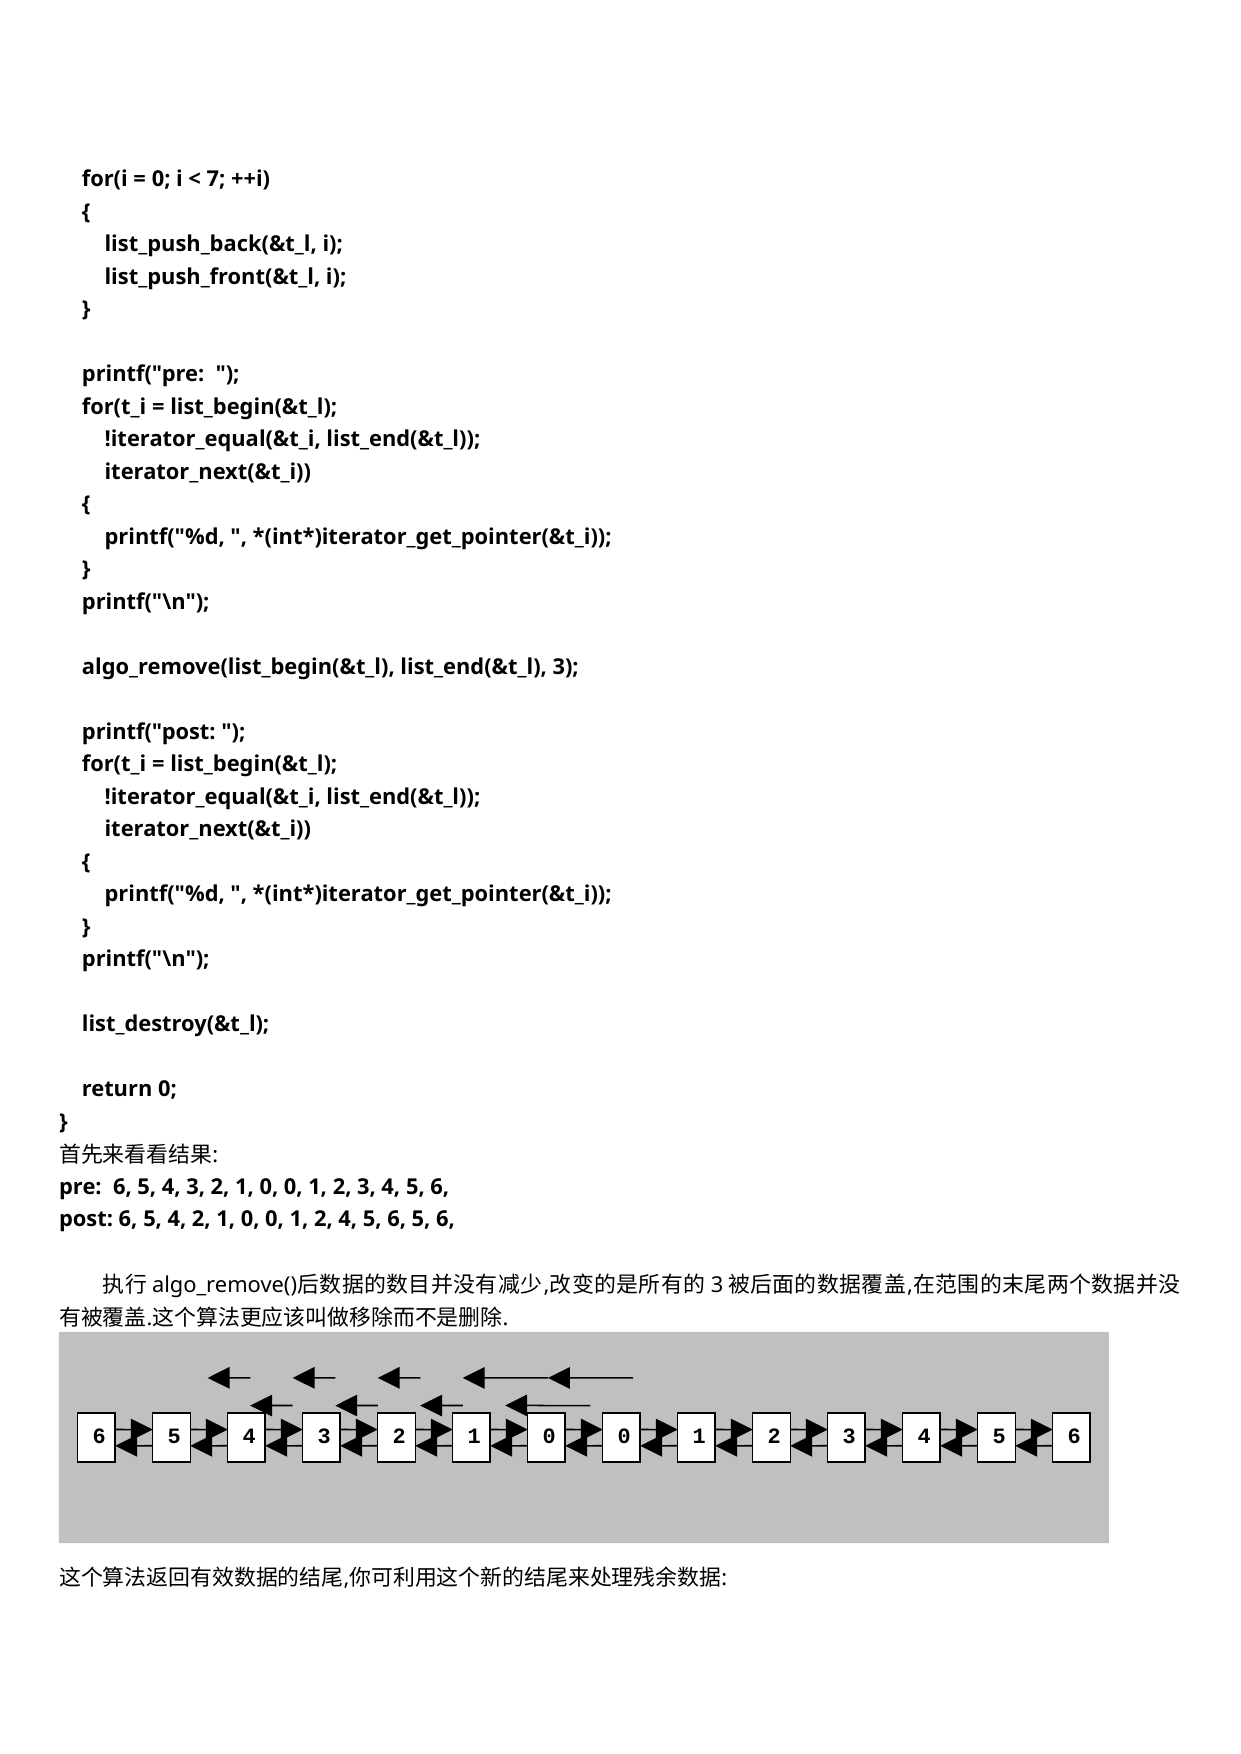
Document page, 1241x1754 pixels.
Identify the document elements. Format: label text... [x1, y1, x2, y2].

text algo_remove(list_begin(&t_l), list_end(&t_l), 3); [59, 649, 1181, 682]
text } [59, 552, 1181, 584]
text return 0; [59, 1072, 1181, 1104]
text 首先来看看结果: [59, 1137, 1181, 1169]
text iterator_next(&t_i)) [59, 454, 1181, 487]
text printf("post: "); [59, 714, 1181, 747]
text } [59, 1104, 1181, 1137]
text for(t_i = list_begin(&t_l); [59, 389, 1181, 422]
text pre: 6, 5, 4, 3, 2, 1, 0, 0, 1, 2, 3, 4, 5, 6, [59, 1169, 1181, 1202]
text printf("%d, ", *(int*)iterator_get_pointer(&t_i)); [59, 877, 1181, 909]
text 执行algo_remove()后数据的数目并没有减少,改变的是所有的3被后面的数据覆盖,在范围的末尾两个数据并没有被覆盖.这个算法更应该叫做移除而不是删除. [59, 1267, 1181, 1332]
text printf("%d, ", *(int*)iterator_get_pointer(&t_i)); [59, 519, 1181, 552]
text for(i = 0; i < 7; ++i) [59, 162, 1181, 194]
text printf("\n"); [59, 942, 1181, 974]
text { [59, 844, 1181, 877]
text list_push_front(&t_l, i); [59, 259, 1181, 292]
text !iterator_equal(&t_i, list_end(&t_l)); [59, 779, 1181, 812]
text for(t_i = list_begin(&t_l); [59, 747, 1181, 779]
text { [59, 487, 1181, 519]
text post: 6, 5, 4, 2, 1, 0, 0, 1, 2, 4, 5, 6, 5, 6, [59, 1202, 1181, 1234]
text { [59, 194, 1181, 227]
text } [59, 909, 1181, 942]
text list_destroy(&t_l); [59, 1007, 1181, 1039]
text iterator_next(&t_i)) [59, 812, 1181, 844]
text list_push_back(&t_l, i); [59, 227, 1181, 259]
text } [59, 292, 1181, 324]
text !iterator_equal(&t_i, list_end(&t_l)); [59, 422, 1181, 454]
text printf("\n"); [59, 584, 1181, 617]
text printf("pre: "); [59, 357, 1181, 389]
text 这个算法返回有效数据的结尾,你可利用这个新的结尾来处理残余数据: [59, 1559, 1181, 1592]
